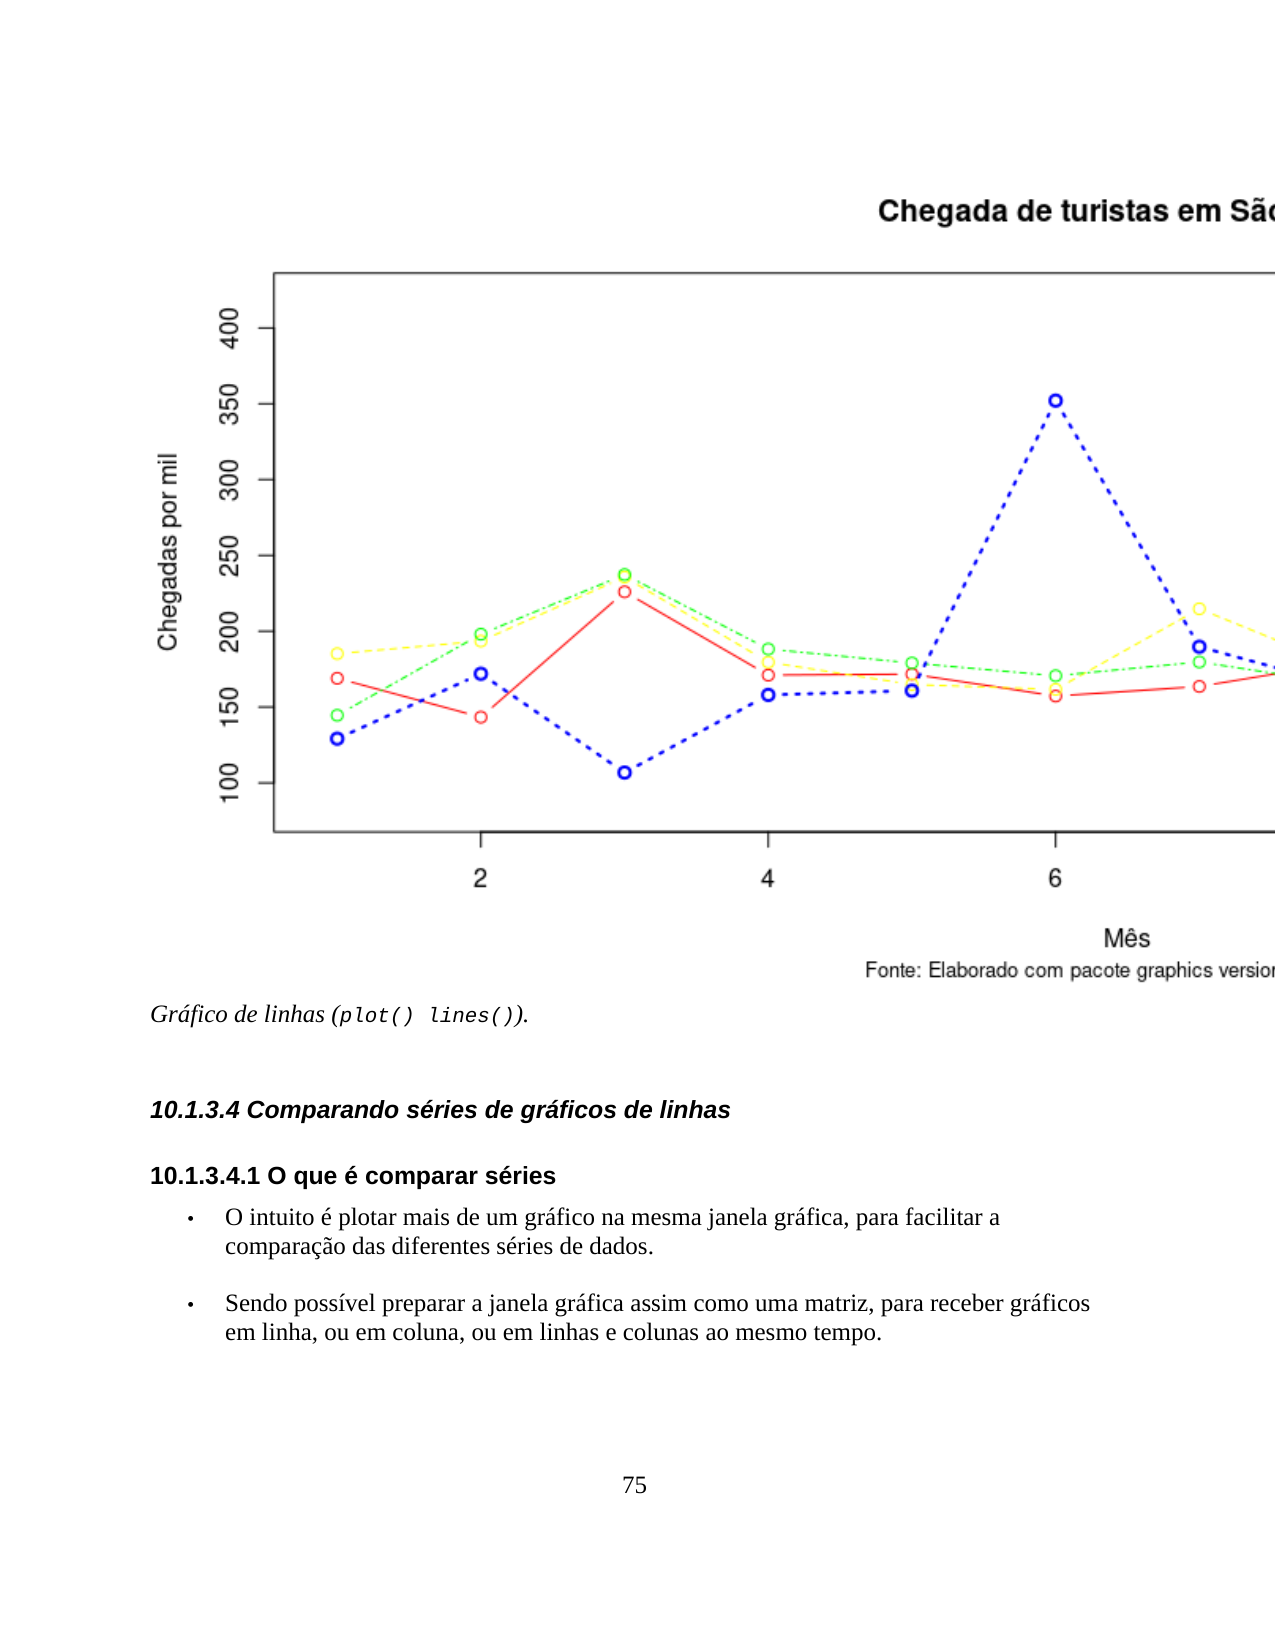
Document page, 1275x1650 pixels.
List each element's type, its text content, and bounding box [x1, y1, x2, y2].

list Sendo possível preparar a janela gráfica assim como uma matriz, para receber gráficos em linha, ou em coluna, ou em linhas e colunas ao mesmo tempo. [187, 1288, 1125, 1375]
subtitle 10.1.3.4.1 O que é comparar séries [150, 1161, 1125, 1190]
picture [150, 150, 1275, 987]
text Gráfico de linhas (plot() lines()). [150, 999, 1125, 1029]
subtitle 10.1.3.4 Comparando séries de gráficos de linhas [150, 1095, 1125, 1124]
list O intuito é plotar mais de um gráfico na mesma janela gráfica, para facilitar a comparação das diferentes séries de dados. [187, 1202, 1125, 1288]
